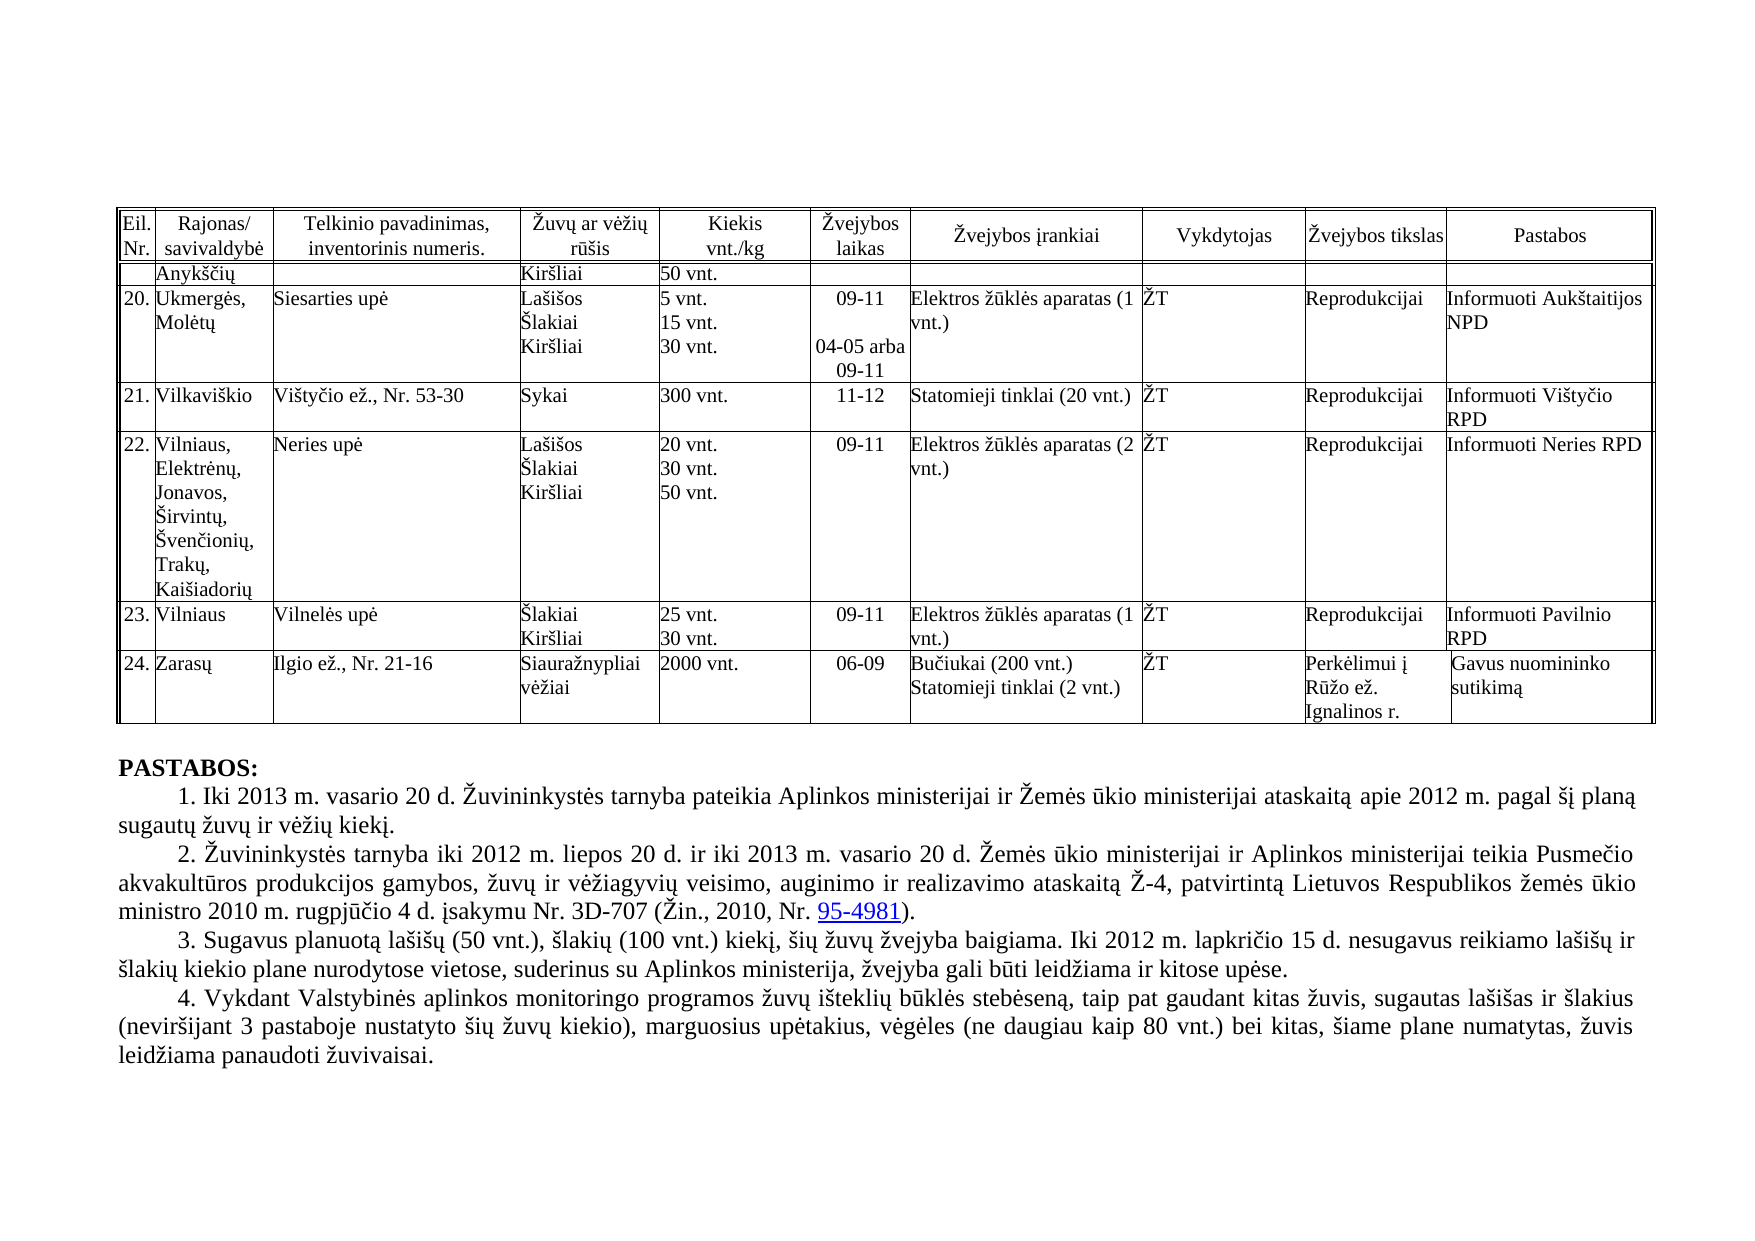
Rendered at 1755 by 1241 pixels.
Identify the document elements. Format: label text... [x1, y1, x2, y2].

table_cell Perkėlimui į Rūžo ež. Ignalinos r. [1306, 651, 1451, 723]
table_header Rajonas/ savivaldybė [156, 211, 273, 259]
table_cell Informuoti Pavilnio RPD [1447, 602, 1651, 650]
table_cell Bučiukai (200 vnt.) Statomieji tinklai (2 vnt.) [911, 651, 1142, 723]
table_cell Lašišos Šlakiai Kiršliai [521, 432, 659, 601]
table_cell [1143, 264, 1305, 284]
table_header Telkinio pavadinimas, inventorinis numeris. [274, 211, 520, 259]
text 1. Iki 2013 m. vasario 20 d. Žuvininkystės tarnyba pateikia Aplinkos ministerijai ir Žemės ūkio ministerijai ataskaitą apie 2012 m. pagal šį planą sugautų žuvų ir vėžių kiekį. [118, 781, 1636, 839]
table_cell ŽT [1143, 651, 1305, 723]
table_cell Statomieji tinklai (20 vnt.) [911, 383, 1142, 431]
table_header Vykdytojas [1143, 211, 1305, 259]
table_cell Sykai [521, 383, 659, 431]
table_cell Reprodukcijai [1306, 602, 1446, 650]
table_cell 5 vnt. 15 vnt. 30 vnt. [660, 286, 810, 382]
table_cell 20. [121, 286, 155, 382]
table_cell [911, 264, 1142, 284]
table_cell elektros žūklės aparatas (1 vnt.) [911, 286, 1142, 382]
table_cell [274, 264, 520, 284]
table_header Žuvų ar vėžių rūšis [521, 211, 659, 259]
table_cell 22. [121, 432, 155, 601]
table_cell 50 vnt. [660, 264, 810, 284]
table_cell 11-12 [811, 383, 910, 431]
table_cell Vilniaus, Elektrėnų, Jonavos, Širvintų, Švenčionių, Trakų, Kaišiadorių [156, 432, 273, 601]
table_cell Reprodukcijai [1306, 383, 1446, 431]
table_header Žvejybos tikslas [1306, 211, 1446, 259]
table_cell 25 vnt. 30 vnt. [660, 602, 810, 650]
table_cell 2000 vnt. [660, 651, 810, 723]
table_cell [121, 264, 155, 284]
table_header Eil. Nr. [121, 211, 155, 259]
table_cell Neries upė [274, 432, 520, 601]
table_header Kiekis vnt./kg [660, 211, 810, 259]
table_cell Kiršliai [521, 264, 659, 284]
table_cell Šlakiai Kiršliai [521, 602, 659, 650]
table_header Žvejybos laikas [811, 211, 910, 259]
text 4. Vykdant Valstybinės aplinkos monitoringo programos žuvų išteklių būklės stebėseną, taip pat gaudant kitas žuvis, sugautas lašišas ir šlakius (neviršijant 3 pastaboje nustatyto šių žuvų kiekio), marguosius upėtakius, vėgėles (ne daugiau kaip 80 vnt.) bei kitas, šiame plane numatytas, žuvis leidžiama panaudoti žuvivaisai. [118, 983, 1636, 1069]
table_cell 09-11 04-05 arba 09-11 [811, 286, 910, 382]
table_cell Vilnelės upė [274, 602, 520, 650]
table_cell Gavus nuomininko sutikimą [1452, 651, 1651, 723]
table_cell [811, 264, 910, 284]
table_cell ŽT [1143, 432, 1305, 601]
table_cell ŽT [1143, 383, 1305, 431]
table_cell 09-11 [811, 602, 910, 650]
table_cell Informuoti Neries RPD [1447, 432, 1651, 601]
table_cell Informuoti Aukštaitijos NPD [1447, 286, 1651, 382]
table_cell 09-11 [811, 432, 910, 601]
table_cell Lašišos Šlakiai Kiršliai [521, 286, 659, 382]
table_cell Reprodukcijai [1306, 286, 1446, 382]
table_cell Zarasų [156, 651, 273, 723]
table_cell Anykščių [156, 264, 273, 284]
table_cell Vilkaviškio [156, 383, 273, 431]
text 3. Sugavus planuotą lašišų (50 vnt.), šlakių (100 vnt.) kiekį, šių žuvų žvejyba baigiama. Iki 2012 m. lapkričio 15 d. nesugavus reikiamo lašišų ir šlakių kiekio plane nurodytose vietose, suderinus su Aplinkos ministerija, žvejyba gali būti leidžiama ir kitose upėse. [118, 925, 1636, 983]
table_cell 21. [121, 383, 155, 431]
table_cell 24. [121, 651, 155, 723]
text 2. Žuvininkystės tarnyba iki 2012 m. liepos 20 d. ir iki 2013 m. vasario 20 d. Žemės ūkio ministerijai ir Aplinkos ministerijai teikia Pusmečio akvakultūros produkcijos gamybos, žuvų ir vėžiagyvių veisimo, auginimo ir realizavimo ataskaitą Ž-4, patvirtintą Lietuvos Respublikos žemės ūkio ministro 2010 m. rugpjūčio 4 d. įsakymu Nr. 3D-707 (Žin., 2010, Nr. 95-4981). [118, 839, 1636, 925]
table_cell [1447, 264, 1651, 284]
table_cell ŽT [1143, 602, 1305, 650]
table_cell Ukmergės, Molėtų [156, 286, 273, 382]
table_header Pastabos [1447, 211, 1651, 259]
text Pastabos: [118, 753, 1636, 781]
table_cell [1306, 264, 1446, 284]
table_cell 300 vnt. [660, 383, 810, 431]
table_cell 20 vnt. 30 vnt. 50 vnt. [660, 432, 810, 601]
table_cell Siesarties upė [274, 286, 520, 382]
table_cell Elektros žūklės aparatas (1 vnt.) [911, 602, 1142, 650]
table_header Žvejybos įrankiai [911, 211, 1142, 259]
table_cell Siauražnypliai vėžiai [521, 651, 659, 723]
table_cell Vilniaus [156, 602, 273, 650]
table_cell Ilgio ež., Nr. 21-16 [274, 651, 520, 723]
table_cell Elektros žūklės aparatas (2 vnt.) [911, 432, 1142, 601]
table_cell Informuoti Vištyčio RPD [1447, 383, 1651, 431]
table_cell Vištyčio ež., Nr. 53-30 [274, 383, 520, 431]
table_cell 06-09 [811, 651, 910, 723]
table_cell ŽT [1143, 286, 1305, 382]
table_cell Reprodukcijai [1306, 432, 1446, 601]
table_cell 23. [121, 602, 155, 650]
